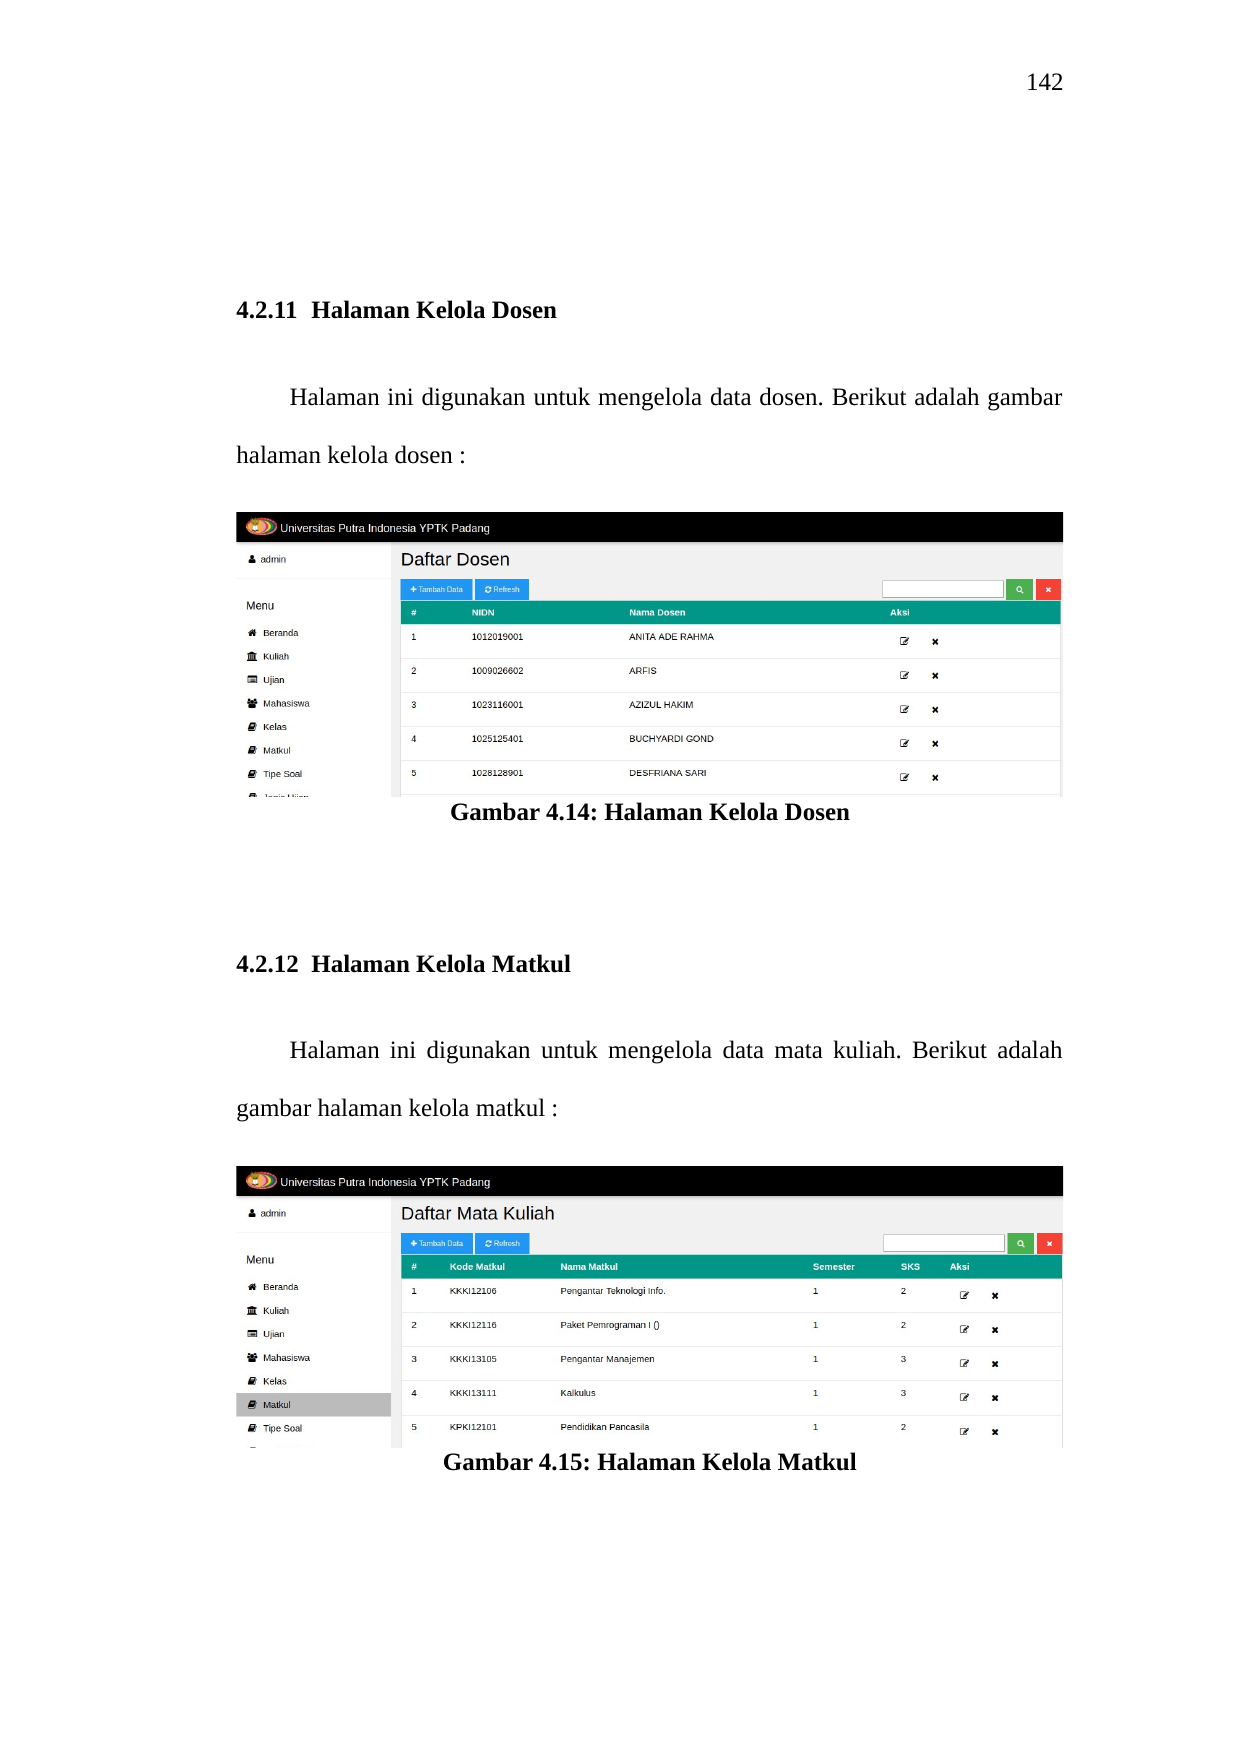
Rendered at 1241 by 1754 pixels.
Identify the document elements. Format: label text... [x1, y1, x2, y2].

subtitle 4.2.11 Halaman Kelola Dosen [236, 295, 1063, 324]
text [236, 1154, 1063, 1166]
text [236, 1476, 1063, 1481]
picture [236, 1166, 1064, 1448]
text [236, 825, 1063, 833]
text Gambar 4.15: Halaman Kelola Matkul [236, 1448, 1063, 1476]
text Halaman ini digunakan untuk mengelola data mata kuliah. Berikut adalah gambar halaman kelola matkul : [236, 1036, 1063, 1122]
subtitle 4.2.12 Halaman Kelola Matkul [236, 949, 1063, 977]
text Halaman ini digunakan untuk mengelola data dosen. Berikut adalah gambar halaman kelola dosen : [236, 382, 1063, 468]
picture [236, 512, 1064, 797]
text [236, 500, 1063, 512]
text Gambar 4.14: Halaman Kelola Dosen [236, 797, 1063, 825]
